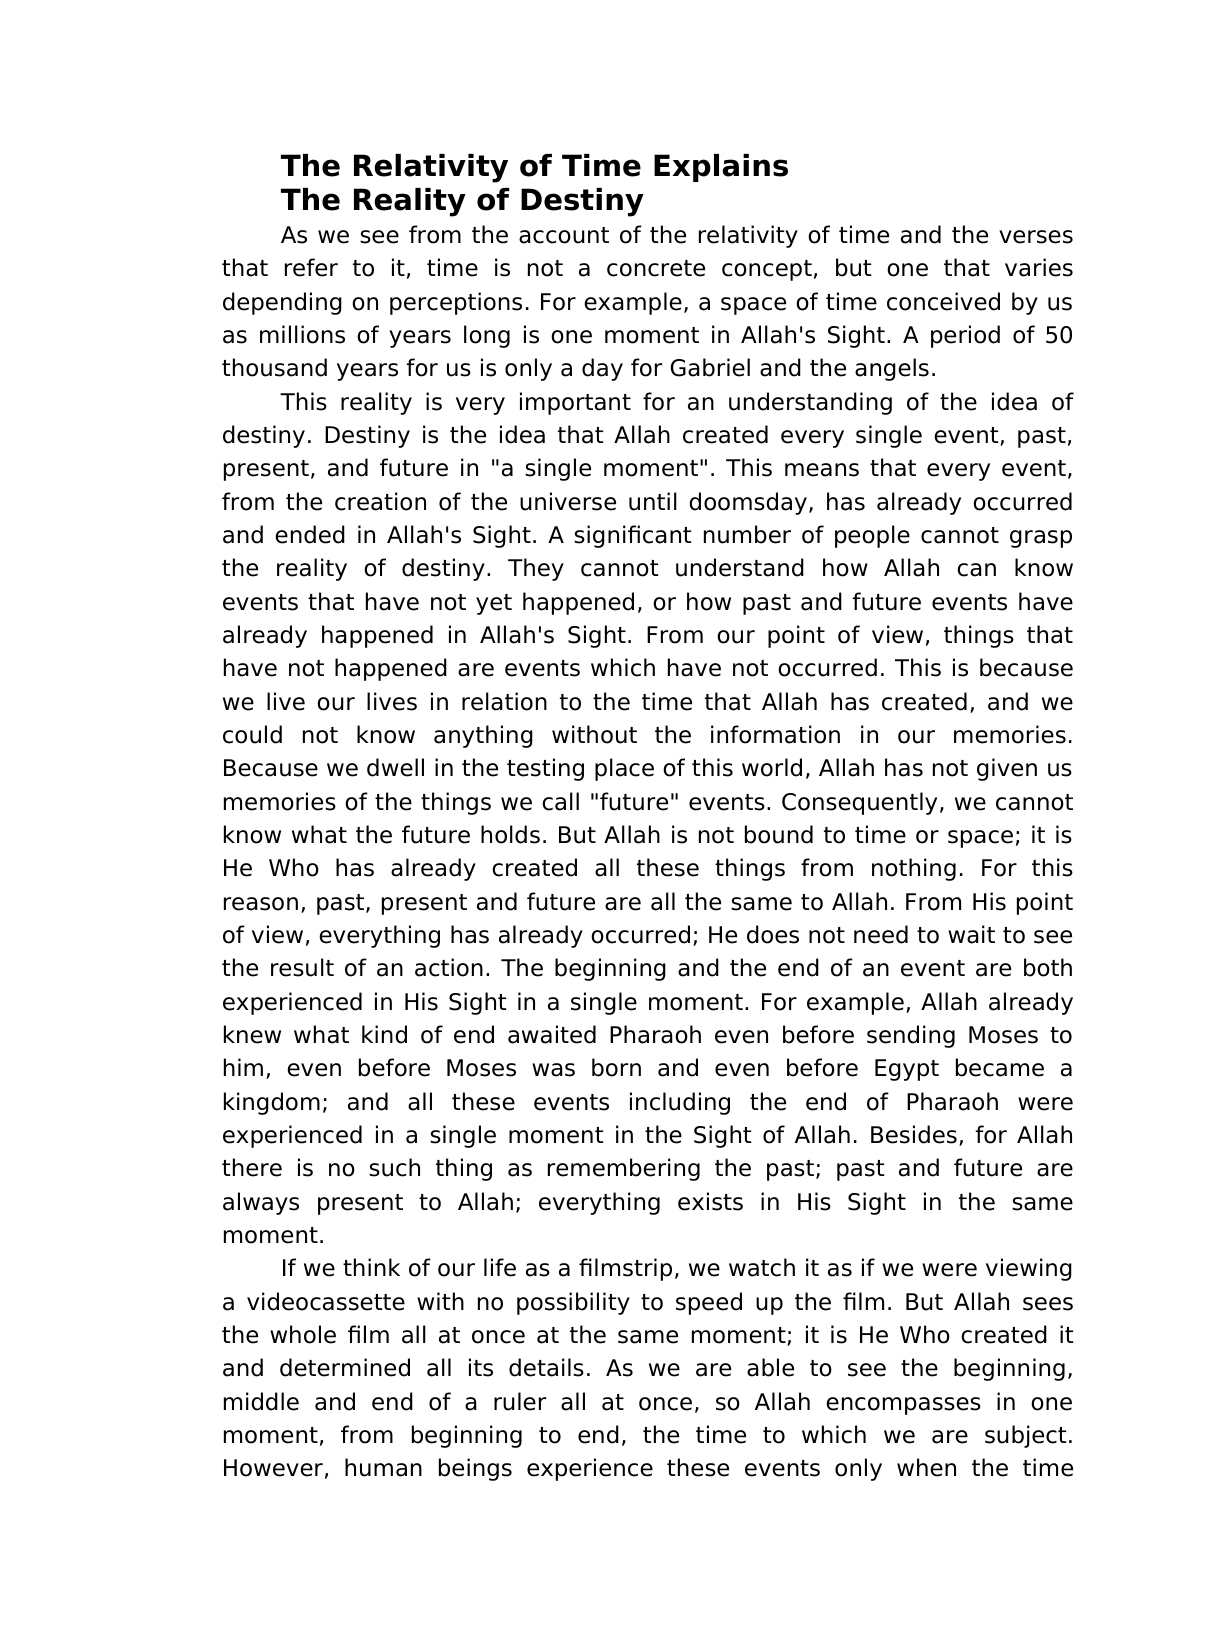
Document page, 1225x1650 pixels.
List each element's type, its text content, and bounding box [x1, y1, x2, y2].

text The Reality of Destiny [222, 183, 1075, 217]
text This reality is very important for an understanding of the idea of destiny. Destiny is the idea that Allah created every single event, past, present, and future in "a single moment". This means that every event, from the creation of the universe until doomsday, has already occurred and ended in Allah's Sight. A significant number of people cannot grasp the reality of destiny. They cannot understand how Allah can know events that have not yet happened, or how past and future events have already happened in Allah's Sight. From our point of view, things that have not happened are events which have not occurred. This is because we live our lives in relation to the time that Allah has created, and we could not know anything without the information in our memories. Because we dwell in the testing place of this world, Allah has not given us memories of the things we call "future" events. Consequently, we cannot know what the future holds. But Allah is not bound to time or space; it is He Who has already created all these things from nothing. For this reason, past, present and future are all the same to Allah. From His point of view, everything has already occurred; He does not need to wait to see the result of an action. The beginning and the end of an event are both experienced in His Sight in a single moment. For example, Allah already knew what kind of end awaited Pharaoh even before sending Moses to him, even before Moses was born and even before Egypt became a kingdom; and all these events including the end of Pharaoh were experienced in a single moment in the Sight of Allah. Besides, for Allah there is no such thing as remembering the past; past and future are always present to Allah; everything exists in His Sight in the same moment. [222, 383, 1075, 1250]
text The Relativity of Time Explains [222, 150, 1075, 183]
text As we see from the account of the relativity of time and the verses that refer to it, time is not a concrete concept, but one that varies depending on perceptions. For example, a space of time conceived by us as millions of years long is one moment in Allah's Sight. A period of 50 thousand years for us is only a day for Gabriel and the angels. [222, 217, 1075, 383]
text If we think of our life as a filmstrip, we watch it as if we were viewing a videocassette with no possibility to speed up the film. But Allah sees the whole film all at once at the same moment; it is He Who created it and determined all its details. As we are able to see the beginning, middle and end of a ruler all at once, so Allah encompasses in one moment, from beginning to end, the time to which we are subject. However, human beings experience these events only when the time [222, 1250, 1075, 1483]
